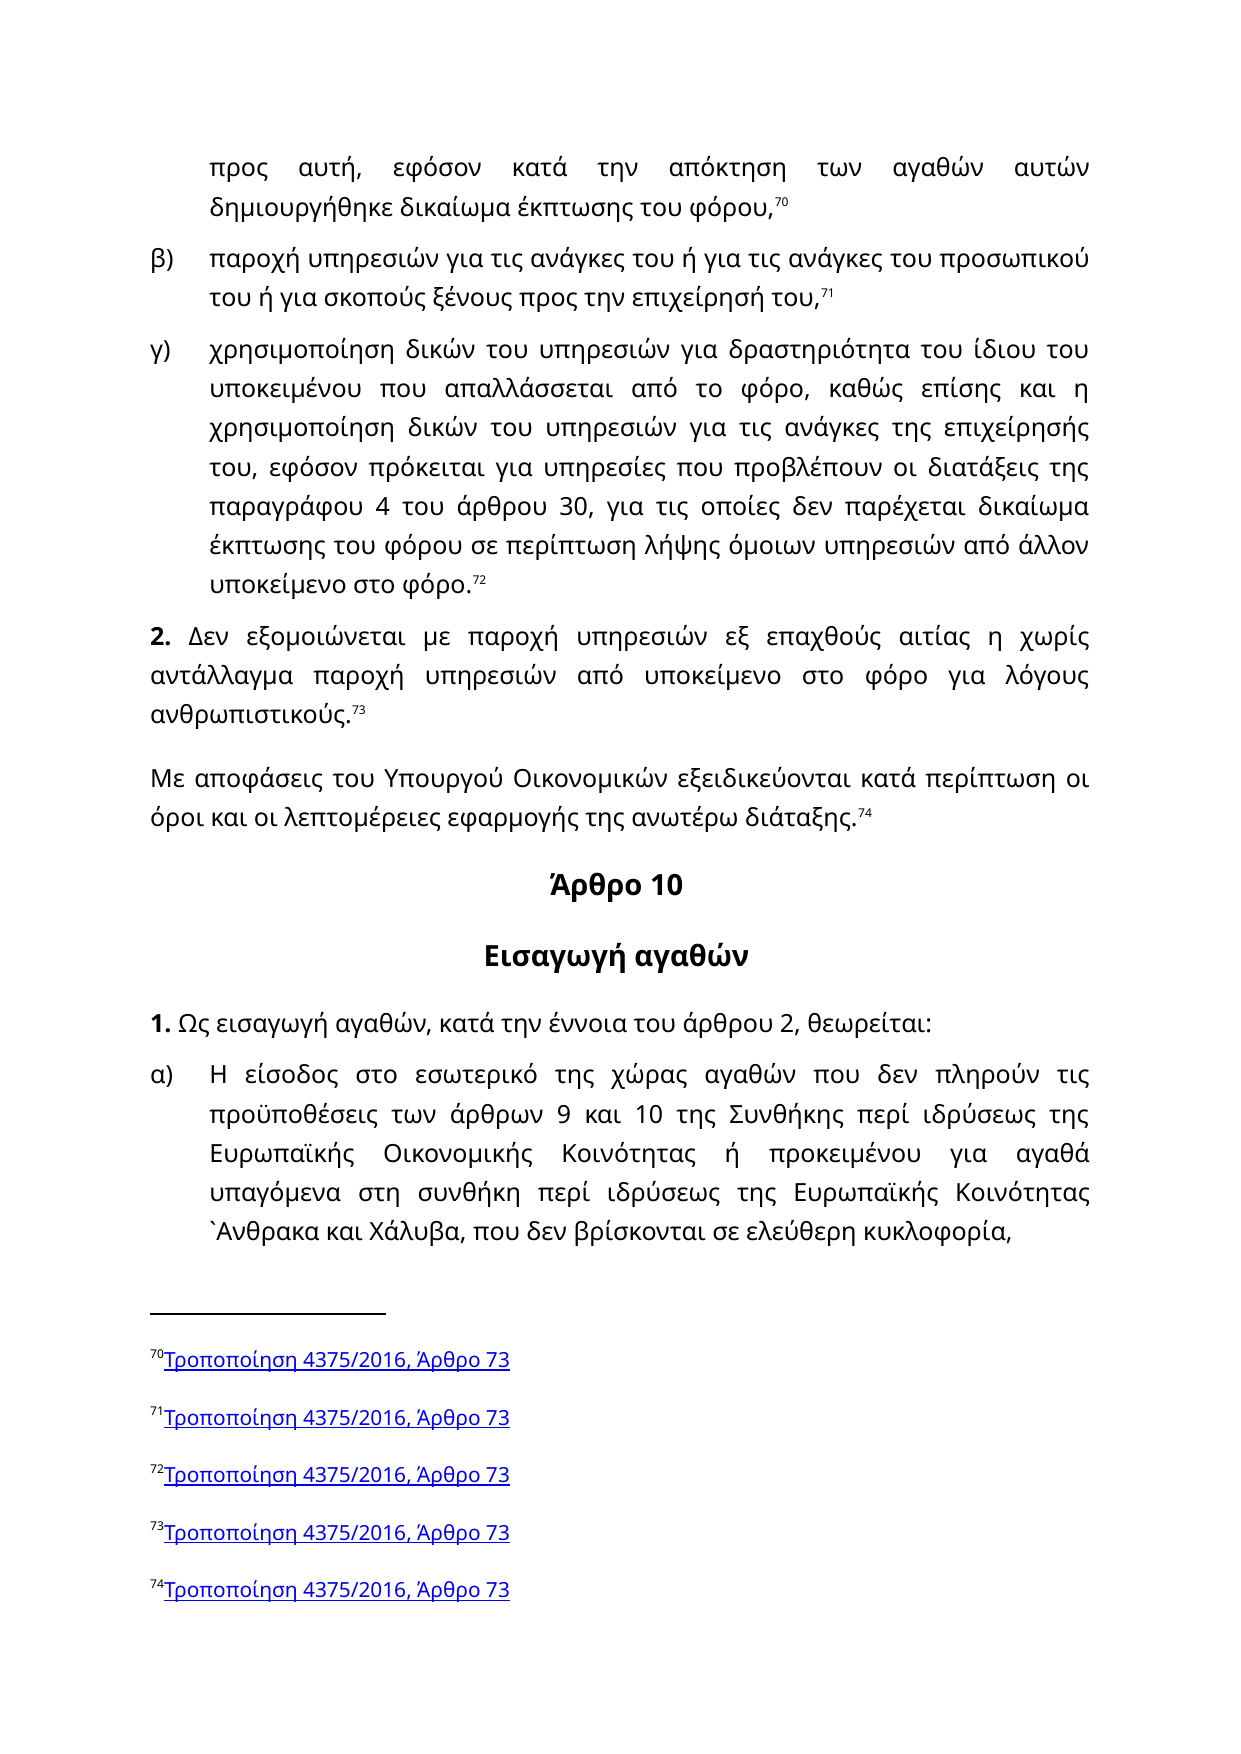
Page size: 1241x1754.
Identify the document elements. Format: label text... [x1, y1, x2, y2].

text Τροποποίηση 4375/2016, Άρθρο 73 [150, 1403, 1090, 1431]
list β) παροχή υπηρεσιών για τις ανάγκες του ή για τις ανάγκες του προσωπικού του ή για σκοπούς ξένους προς την επιχείρησή του, [150, 241, 1090, 314]
list προς αυτή, εφόσον κατά την απόκτηση των αγαθών αυτών δημιουργήθηκε δικαίωμα έκπτωσης του φόρου, [150, 150, 1090, 223]
subtitle Εισαγωγή αγαθών [150, 935, 1090, 974]
text Τροποποίηση 4375/2016, Άρθρο 73 [150, 1460, 1090, 1489]
list γ) χρησιμοποίηση δικών του υπηρεσιών για δραστηριότητα του ίδιου του υποκειμένου που απαλλάσσεται από το φόρο, καθώς επίσης και η χρησιμοποίηση δικών του υπηρεσιών για τις ανάγκες της επιχείρησής του, εφόσον πρόκειται για υπηρεσίες που προβλέπουν οι διατάξεις της παραγράφου 4 του άρθρου 30, για τις οποίες δεν παρέχεται δικαίωμα έκπτωσης του φόρου σε περίπτωση λήψης όμοιων υπηρεσιών από άλλον υποκείμενο στο φόρο. [150, 332, 1090, 601]
text Τροποποίηση 4375/2016, Άρθρο 73 [150, 1518, 1090, 1546]
text 1. Ως εισαγωγή αγαθών, κατά την έννοια του άρθρου 2, θεωρείται: [150, 1005, 1090, 1039]
text Τροποποίηση 4375/2016, Άρθρο 73 [150, 1576, 1090, 1604]
list α) Η είσοδος στο εσωτερικό της χώρας αγαθών που δεν πληρούν τις προϋποθέσεις των άρθρων 9 και 10 της Συνθήκης περί ιδρύσεως της Ευρωπαϊκής Οικονομικής Κοινότητας ή προκειμένου για αγαθά υπαγόμενα στη συνθήκη περί ιδρύσεως της Ευρωπαϊκής Κοινότητας `Ανθρακα και Χάλυβα, που δεν βρίσκονται σε ελεύθερη κυκλοφορία, [150, 1057, 1090, 1248]
text Με αποφάσεις του Υπουργού Οικονομικών εξειδικεύονται κατά περίπτωση οι όροι και οι λεπτομέρειες εφαρμογής της ανωτέρω διάταξης. [150, 761, 1090, 834]
text 2. Δεν εξομοιώνεται με παροχή υπηρεσιών εξ επαχθούς αιτίας η χωρίς αντάλλαγμα παροχή υπηρεσιών από υποκείμενο στο φόρο για λόγους ανθρωπιστικούς. [150, 618, 1090, 731]
text Τροποποίηση 4375/2016, Άρθρο 73 [150, 1345, 1090, 1373]
subtitle Άρθρο 10 [150, 864, 1090, 904]
